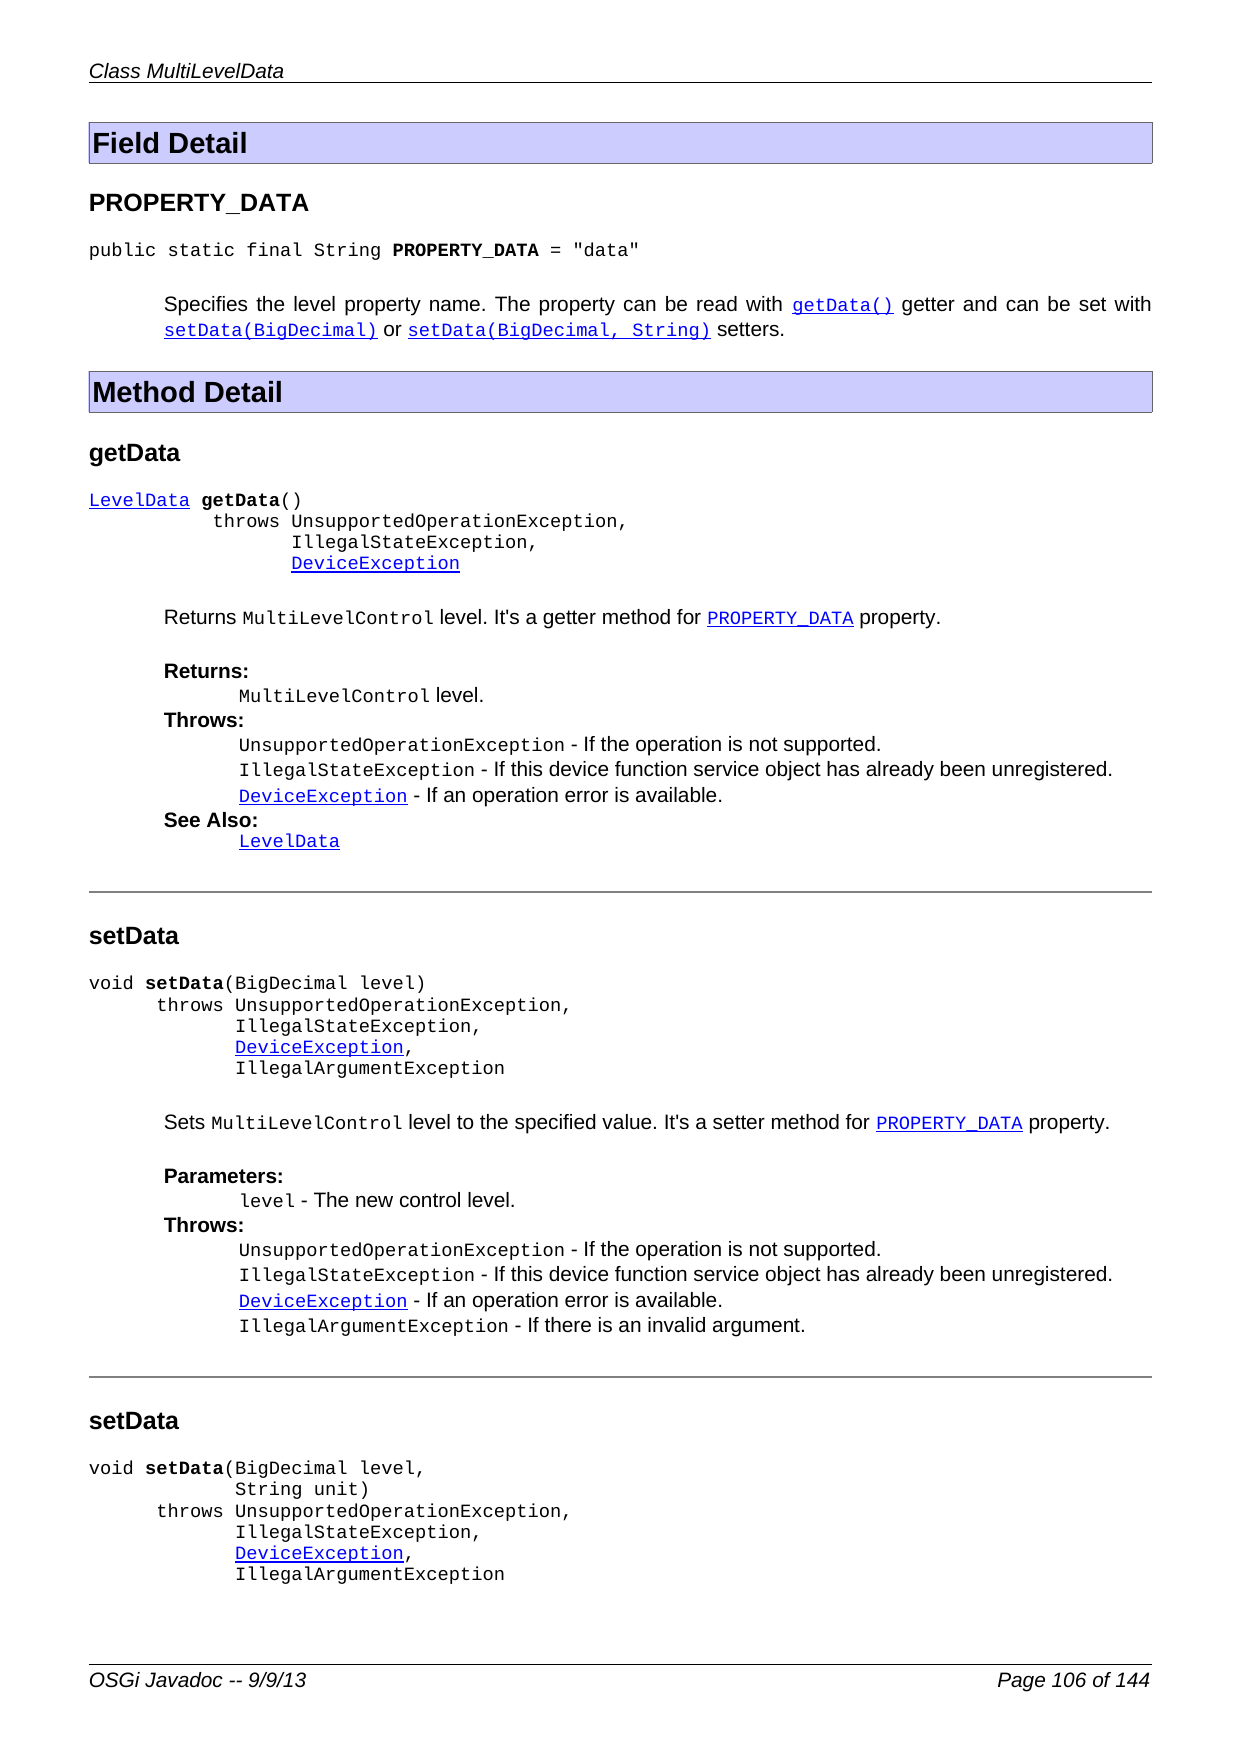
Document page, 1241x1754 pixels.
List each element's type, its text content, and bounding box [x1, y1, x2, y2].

text Parameters: [163, 1164, 1152, 1188]
text DeviceException - If an operation error is available. [238, 1287, 1152, 1313]
text MultiLevelControl level. [238, 683, 1152, 708]
text IllegalStateException - If this device function service object has already been unregistered. [238, 757, 1152, 782]
subtitle Field Detail [90, 123, 1152, 163]
text void setData(BigDecimal level) throws UnsupportedOperationException, IllegalStateException, DeviceException, IllegalArgumentException [88, 974, 1152, 1080]
text LevelData getData() throws UnsupportedOperationException, IllegalStateException, DeviceException [88, 490, 1152, 575]
text UnsupportedOperationException - If the operation is not supported. [238, 732, 1152, 757]
text level - The new control level. [238, 1188, 1152, 1213]
subtitle getData [88, 437, 1152, 466]
text Specifies the level property name. The property can be read with getData() getter and can be set with setData(BigDecimal) or setData(BigDecimal, String) setters. [163, 292, 1152, 342]
text public static final String PROPERTY_DATA = "data" [88, 241, 1152, 262]
text Returns MultiLevelControl level. It's a getter method for PROPERTY_DATA property. [163, 604, 1152, 630]
text IllegalStateException - If this device function service object has already been unregistered. [238, 1262, 1152, 1287]
subtitle PROPERTY_DATA [88, 188, 1152, 217]
text Sets MultiLevelControl level to the specified value. It's a setter method for PROPERTY_DATA property. [163, 1109, 1152, 1135]
text Returns: [163, 659, 1152, 683]
text void setData(BigDecimal level, String unit) throws UnsupportedOperationException, IllegalStateException, DeviceException, IllegalArgumentException [88, 1459, 1152, 1586]
text IllegalArgumentException - If there is an invalid argument. [238, 1313, 1152, 1338]
subtitle Method Detail [90, 372, 1152, 412]
text Throws: [163, 708, 1152, 732]
text Throws: [163, 1213, 1152, 1237]
subtitle setData [88, 1406, 1152, 1435]
subtitle setData [88, 921, 1152, 950]
text DeviceException - If an operation error is available. [238, 782, 1152, 808]
text See Also: [163, 808, 1152, 832]
text LevelData [238, 832, 1152, 853]
text UnsupportedOperationException - If the operation is not supported. [238, 1237, 1152, 1262]
